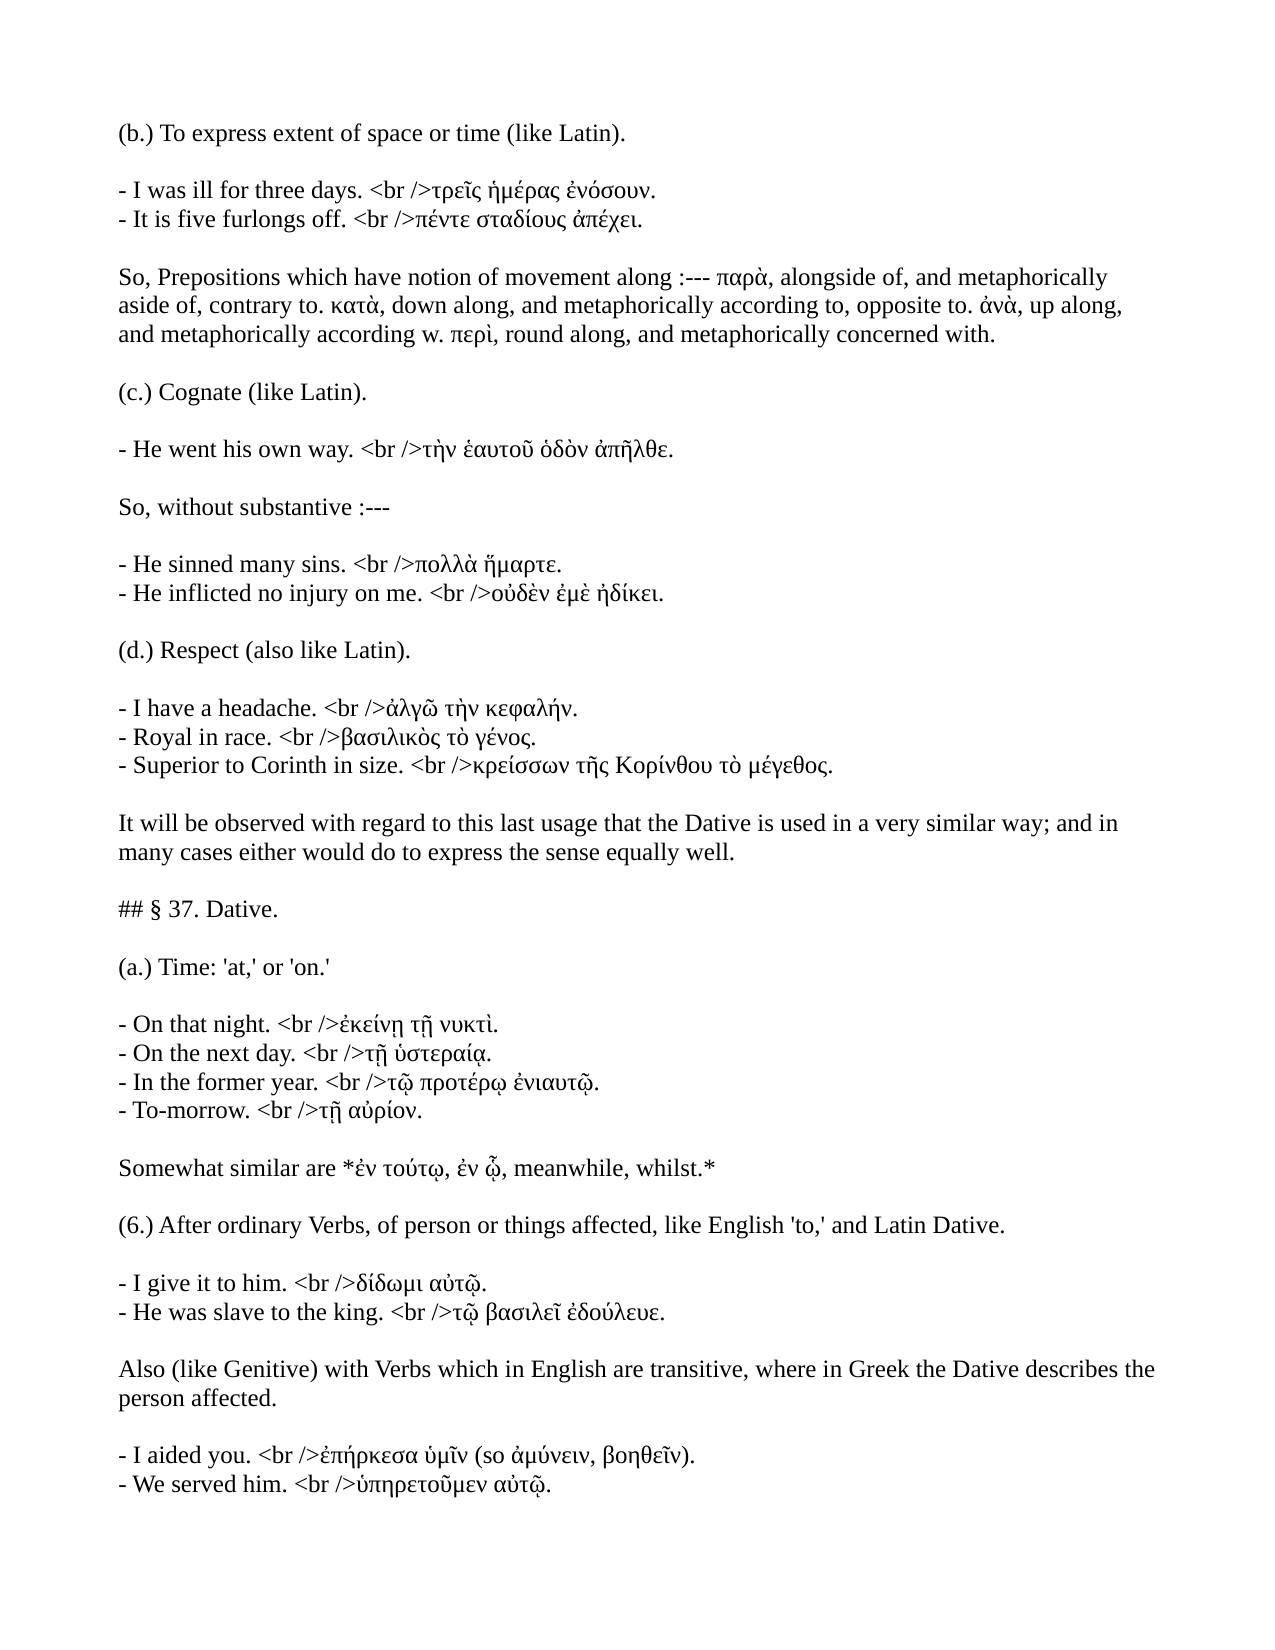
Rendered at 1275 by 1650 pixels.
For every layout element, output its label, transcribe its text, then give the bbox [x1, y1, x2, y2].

text - I give it to him. <br />δίδωμι αὐτῷ. [118, 1268, 1157, 1297]
text - To-morrow. <br />τῇ αὐρίον. [118, 1096, 1157, 1124]
text So, without substantive :--- [118, 492, 1157, 521]
text (c.) Cognate (like Latin). [118, 377, 1157, 406]
text It will be observed with regard to this last usage that the Dative is used in a very similar way; and in many cases either would do to express the sense equally well. [118, 808, 1157, 866]
text So, Prepositions which have notion of movement along :--- παρὰ, alongside of, and metaphorically aside of, contrary to. κατὰ, down along, and metaphorically according to, opposite to. ἀνὰ, up along, and metaphorically according w. περὶ, round along, and metaphorically concerned with. [118, 262, 1157, 348]
text - On that night. <br />ἐκείνῃ τῇ νυκτὶ. [118, 1009, 1157, 1038]
text ## § 37. Dative. [118, 894, 1157, 923]
text - I was ill for three days. <br />τρεῖς ἡμέρας ἐνόσουν. [118, 176, 1157, 204]
text - He sinned many sins. <br />πολλὰ ἥμαρτε. [118, 549, 1157, 578]
text Also (like Genitive) with Verbs which in English are transitive, where in Greek the Dative describes the person affected. [118, 1354, 1157, 1412]
text - In the former year. <br />τῷ προτέρῳ ἐνιαυτῷ. [118, 1067, 1157, 1096]
text (a.) Time: 'at,' or 'on.' [118, 952, 1157, 981]
text - He went his own way. <br />τὴν ἑαυτοῦ ὁδὸν ἀπῆλθε. [118, 434, 1157, 463]
text (6.) After ordinary Verbs, of person or things affected, like English 'to,' and Latin Dative. [118, 1211, 1157, 1239]
text - We served him. <br />ὑπηρετοῦμεν αὐτῷ. [118, 1469, 1157, 1498]
text (b.) To express extent of space or time (like Latin). [118, 118, 1157, 147]
text - He was slave to the king. <br />τῷ βασιλεῖ ἐδούλευε. [118, 1297, 1157, 1326]
text - I aided you. <br />ἐπήρκεσα ὑμῖν (so ἀμύνειν, βοηθεῖν). [118, 1441, 1157, 1469]
text - Superior to Corinth in size. <br />κρείσσων τῆς Κορίνθου τὸ μέγεθος. [118, 751, 1157, 779]
text - He inflicted no injury on me. <br />οὐδὲν ἐμὲ ἠδίκει. [118, 578, 1157, 607]
text - Royal in race. <br />βασιλικὸς τὸ γένος. [118, 722, 1157, 751]
text - On the next day. <br />τῇ ὑστεραίᾳ. [118, 1038, 1157, 1067]
text - I have a headache. <br />ἀλγῶ τὴν κεφαλήν. [118, 693, 1157, 722]
text (d.) Respect (also like Latin). [118, 636, 1157, 664]
text - It is five furlongs off. <br />πέντε σταδίους ἀπέχει. [118, 204, 1157, 233]
text Somewhat similar are *ἐν τούτῳ, ἐν ᾧ, meanwhile, whilst.* [118, 1153, 1157, 1182]
